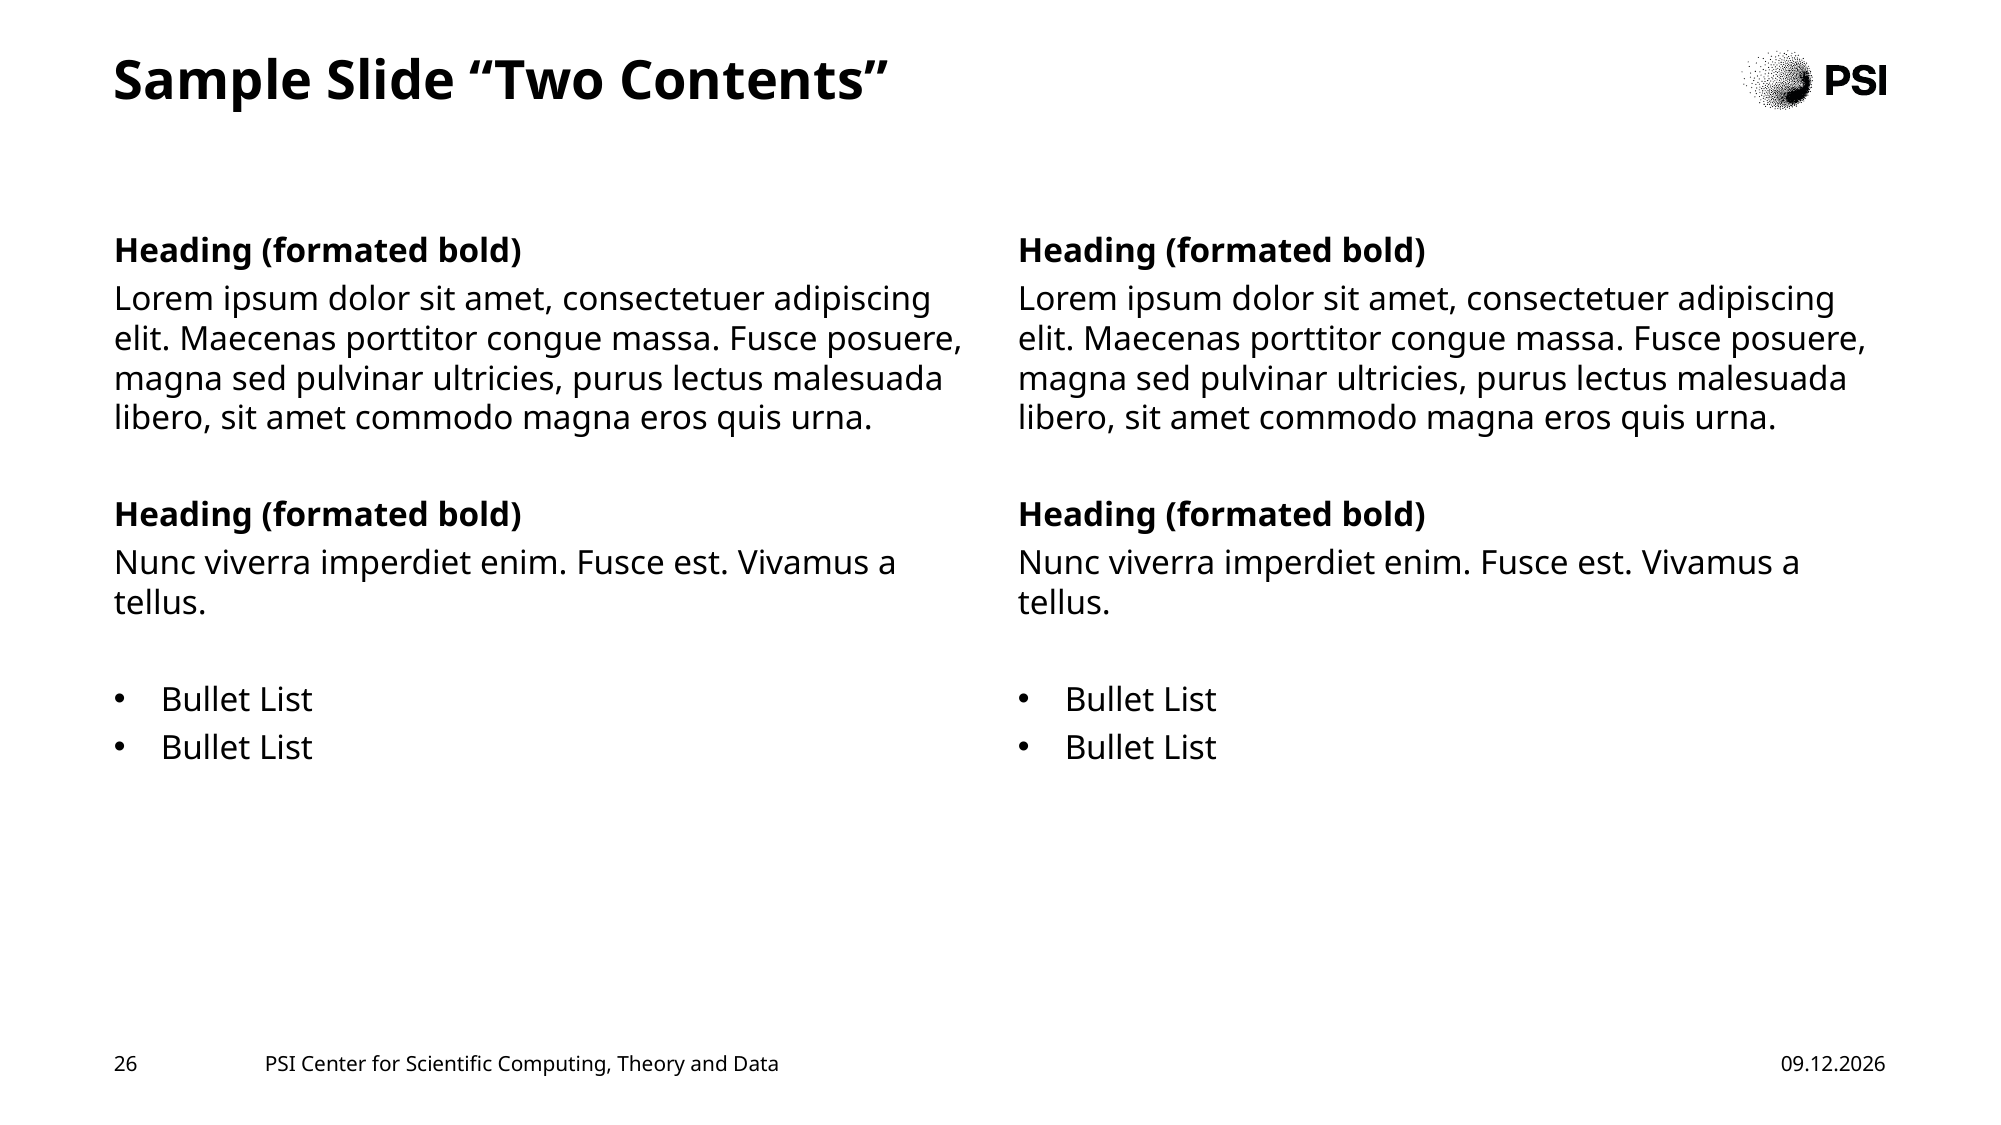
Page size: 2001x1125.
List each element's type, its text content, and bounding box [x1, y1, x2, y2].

list Heading (formated bold) Lorem ipsum dolor sit amet, consectetuer adipiscing elit. Maecenas porttitor congue massa. Fusce posuere, magna sed pulvinar ultricies, purus lectus malesuada libero, sit amet commodo magna eros quis urna. Heading (formated bold) Nunc viverra imperdiet enim. Fusce est. Vivamus a tellus. Bullet List Bullet List [1017, 225, 1886, 988]
title Sample Slide “Two Contents” [114, 45, 1585, 179]
list Heading (formated bold) Lorem ipsum dolor sit amet, consectetuer adipiscing elit. Maecenas porttitor congue massa. Fusce posuere, magna sed pulvinar ultricies, purus lectus malesuada libero, sit amet commodo magna eros quis urna. Heading (formated bold) Nunc viverra imperdiet enim. Fusce est. Vivamus a tellus. Bullet List Bullet List [114, 225, 983, 988]
